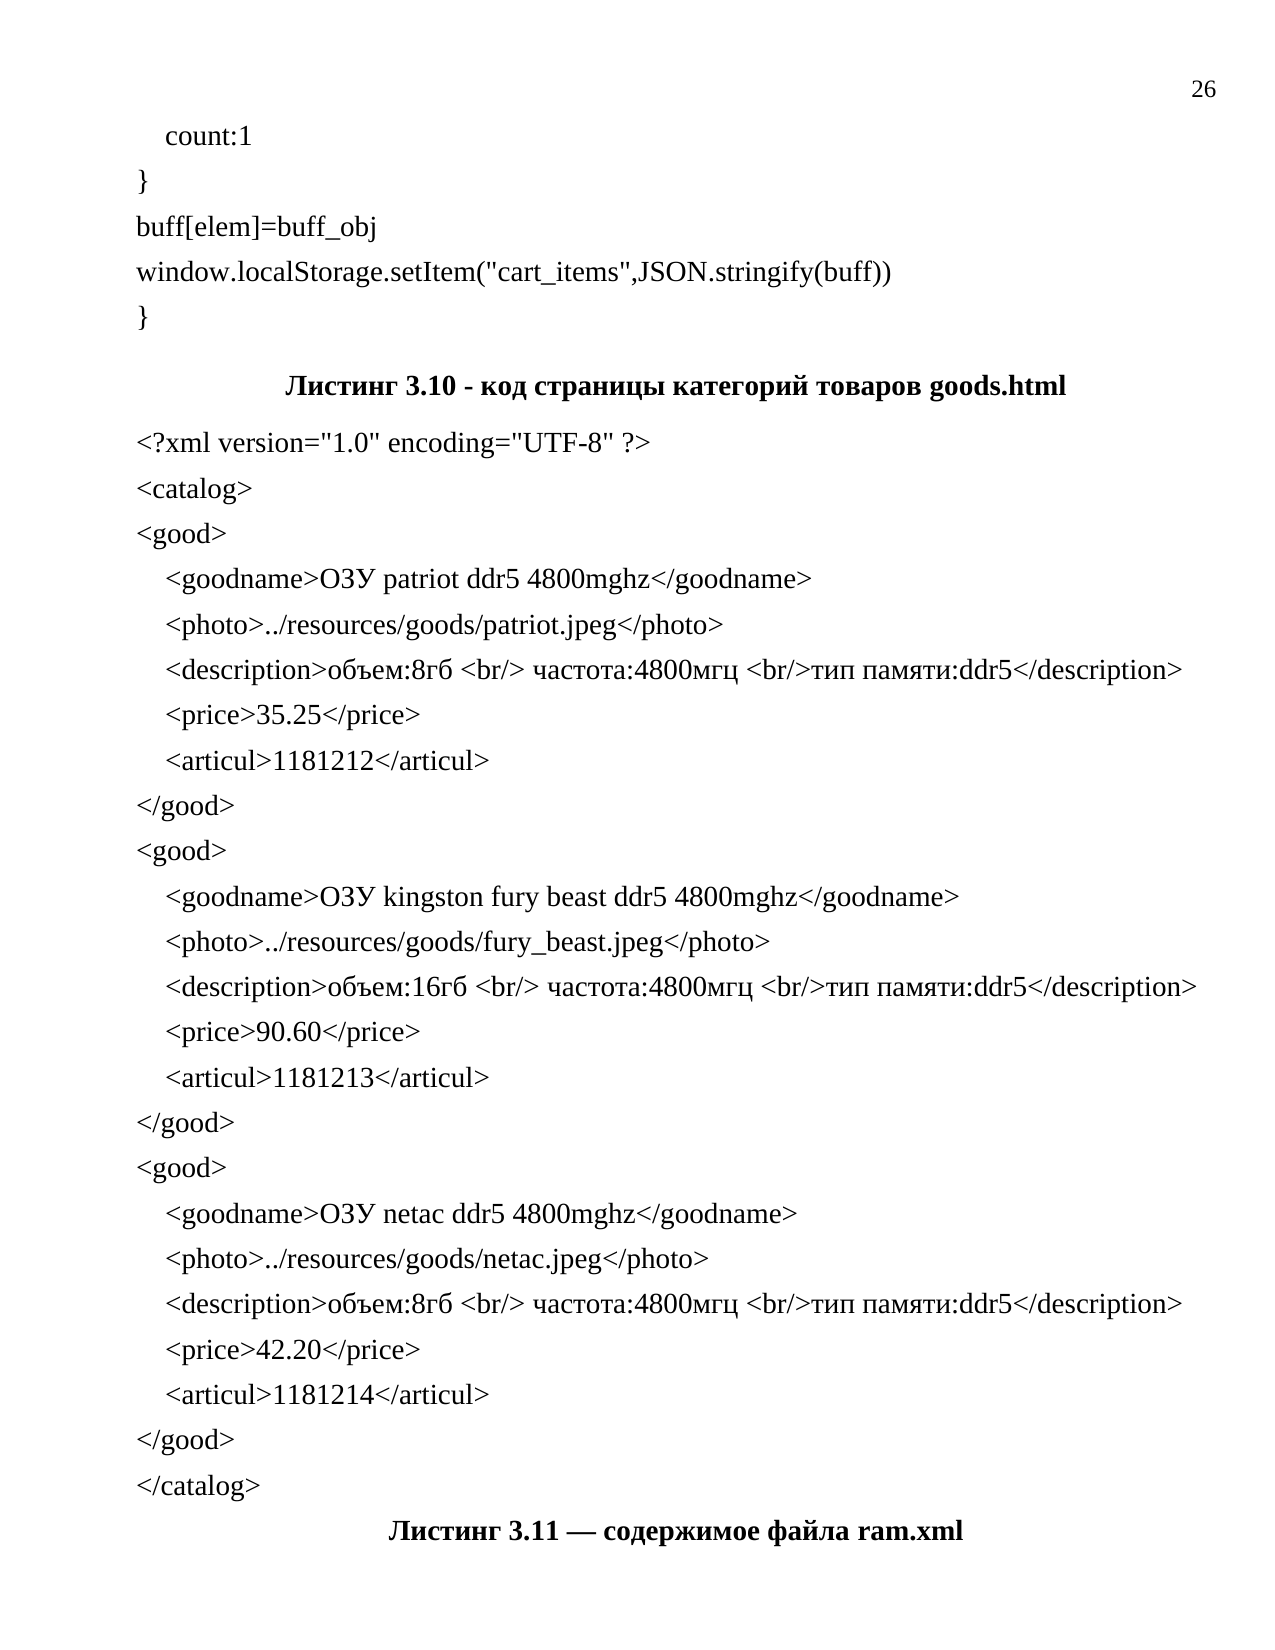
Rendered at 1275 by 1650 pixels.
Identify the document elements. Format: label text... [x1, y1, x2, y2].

text <photo>../resources/goods/fury_beast.jpeg</photo> [136, 924, 1216, 957]
text <photo>../resources/goods/patriot.jpeg</photo> [136, 607, 1216, 640]
text </good> [136, 1422, 1216, 1456]
text <price>35.25</price> [136, 697, 1216, 731]
text count:1 [136, 118, 1216, 152]
text <price>42.20</price> [136, 1332, 1216, 1365]
text window.localStorage.setItem("cart_items",JSON.stringify(buff)) [136, 254, 1216, 288]
text <goodname>ОЗУ patriot ddr5 4800mghz</goodname> [136, 561, 1216, 595]
text <good> [136, 516, 1216, 550]
text </catalog> [136, 1468, 1216, 1501]
text <good> [136, 833, 1216, 867]
text <description>объем:8гб <br/> частота:4800мгц <br/>тип памяти:ddr5</description> [136, 652, 1216, 686]
text <description>объем:8гб <br/> частота:4800мгц <br/>тип памяти:ddr5</description> [136, 1286, 1216, 1320]
text Листинг 3.11 — содержимое файла ram.xml [136, 1513, 1216, 1547]
text <good> [136, 1151, 1216, 1184]
text <photo>../resources/goods/netac.jpeg</photo> [136, 1241, 1216, 1275]
text <articul>1181213</articul> [136, 1060, 1216, 1093]
text <articul>1181212</articul> [136, 743, 1216, 776]
text <?xml version="1.0" encoding="UTF-8" ?> [136, 426, 1216, 459]
text buff[elem]=buff_obj [136, 209, 1216, 242]
text <catalog> [136, 471, 1216, 504]
text </good> [136, 788, 1216, 822]
text <goodname>ОЗУ netac ddr5 4800mghz</goodname> [136, 1196, 1216, 1229]
text <price>90.60</price> [136, 1014, 1216, 1048]
text Листинг 3.10 - код страницы категорий товаров goods.html [136, 368, 1216, 402]
text </good> [136, 1105, 1216, 1139]
text } [136, 163, 1216, 197]
text <goodname>ОЗУ kingston fury beast ddr5 4800mghz</goodname> [136, 879, 1216, 912]
text <description>объем:16гб <br/> частота:4800мгц <br/>тип памяти:ddr5</description> [136, 969, 1216, 1003]
text } [136, 299, 1216, 333]
text <articul>1181214</articul> [136, 1377, 1216, 1411]
